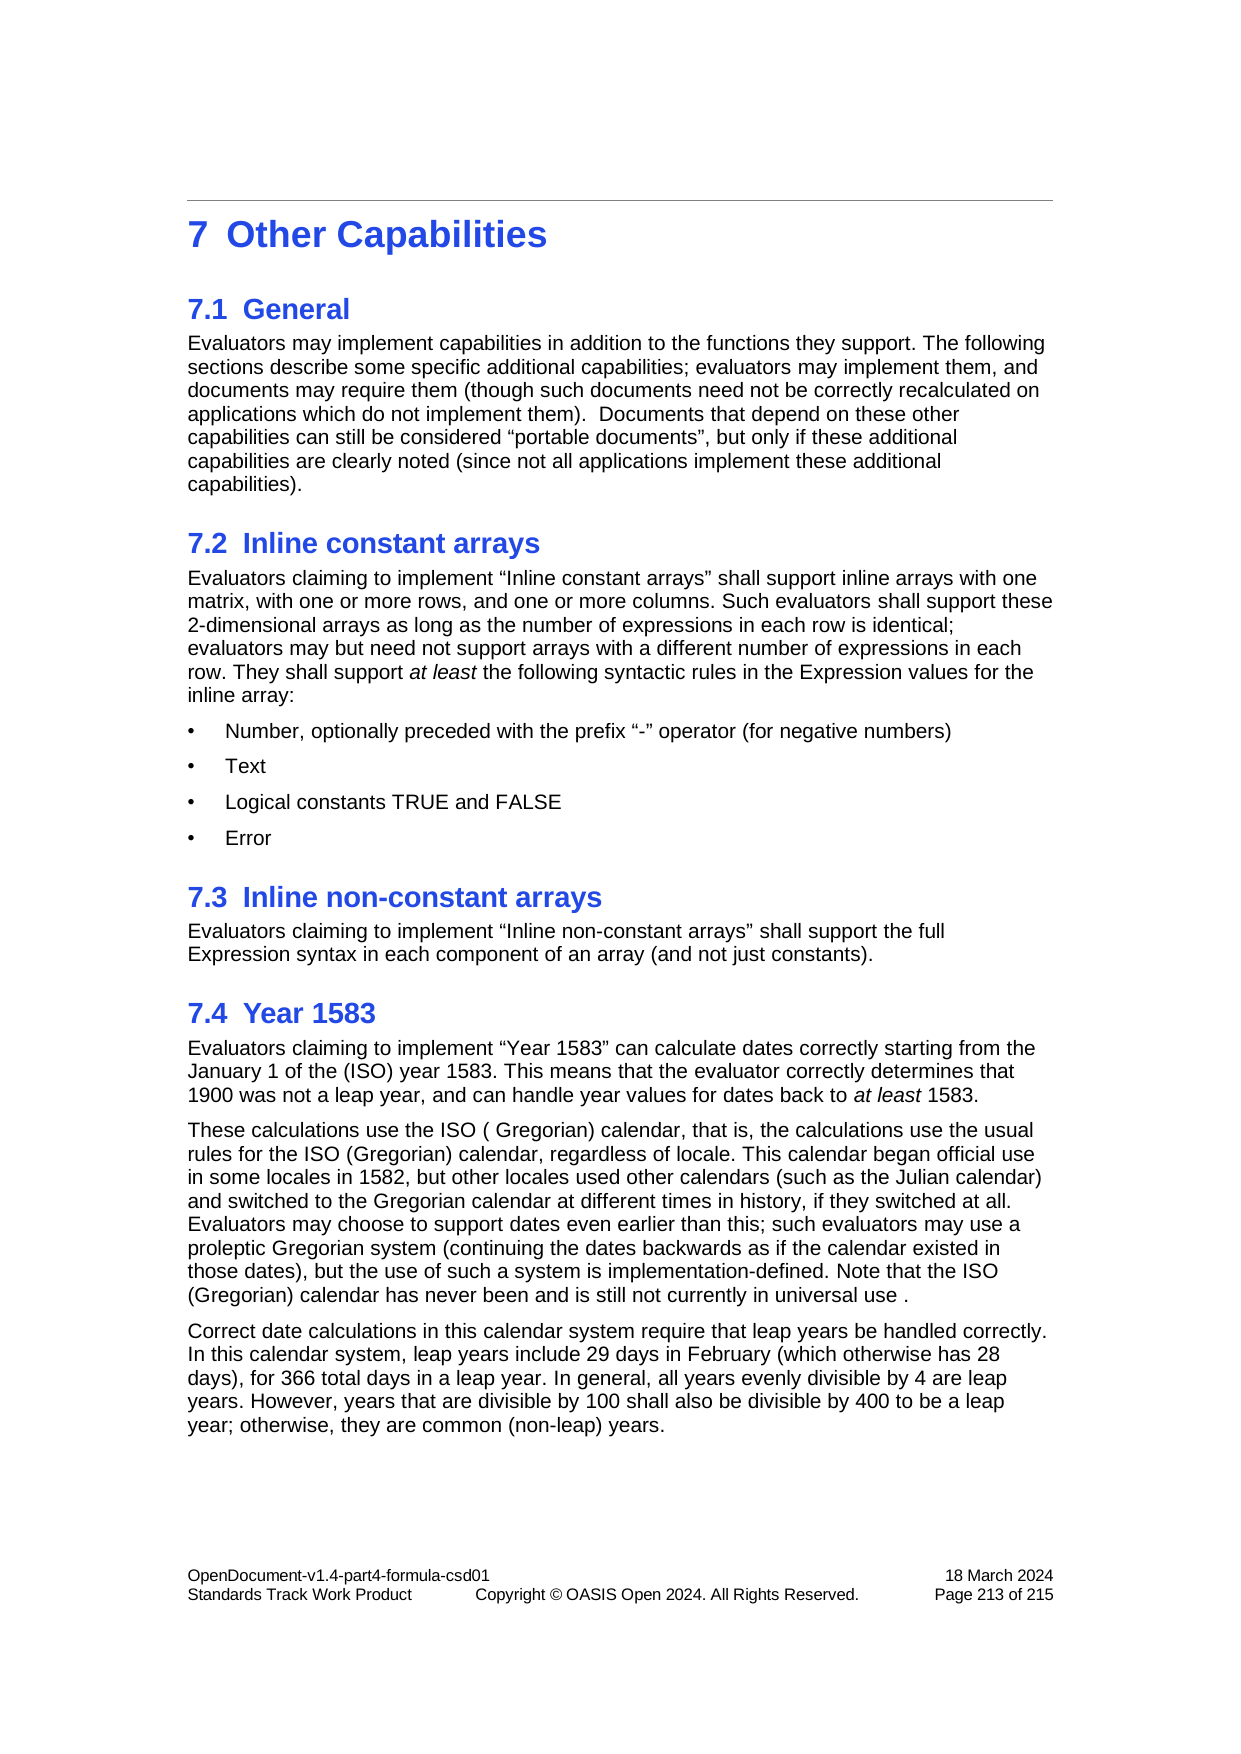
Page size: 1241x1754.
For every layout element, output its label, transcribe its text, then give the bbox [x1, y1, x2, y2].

text Evaluators may implement capabilities in addition to the functions they support. The following sections describe some specific additional capabilities; evaluators may implement them, and documents may require them (though such documents need not be correctly recalculated on applications which do not implement them). Documents that depend on these other capabilities can still be considered “portable documents”, but only if these additional capabilities are clearly noted (since not all applications implement these additional capabilities). [187, 332, 1053, 496]
subtitle Year 1583 [187, 997, 1053, 1030]
list Logical constants TRUE and FALSE [187, 791, 1053, 814]
list Number, optionally preceded with the prefix “-” operator (for negative numbers) [187, 719, 1053, 743]
subtitle General [187, 293, 1053, 326]
text Evaluators claiming to implement “Inline non-constant arrays” shall support the full Expression syntax in each component of an array (and not just constants). [187, 919, 1053, 966]
list Text [187, 755, 1053, 778]
list Error [187, 826, 1053, 850]
text Evaluators claiming to implement “Year 1583” can calculate dates correctly starting from the January 1 of the (ISO) year 1583. This means that the evaluator correctly determines that 1900 was not a leap year, and can handle year values for dates back to at least 1583. [187, 1036, 1053, 1107]
subtitle Inline non-constant arrays [187, 881, 1053, 913]
subtitle Inline constant arrays [187, 527, 1053, 560]
text Correct date calculations in this calendar system require that leap years be handled correctly. In this calendar system, leap years include 29 days in February (which otherwise has 28 days), for 366 total days in a leap year. In general, all years evenly divisible by 4 are leap years. However, years that are divisible by 100 shall also be divisible by 400 to be a leap year; otherwise, they are common (non-leap) years. [187, 1319, 1053, 1437]
text These calculations use the ISO ( Gregorian) calendar, that is, the calculations use the usual rules for the ISO (Gregorian) calendar, regardless of locale. This calendar began official use in some locales in 1582, but other locales used other calendars (such as the Julian calendar) and switched to the Gregorian calendar at different times in history, if they switched at all. Evaluators may choose to support dates even earlier than this; such evaluators may use a proleptic Gregorian system (continuing the dates backwards as if the calendar existed in those dates), but the use of such a system is implementation-defined. Note that the ISO (Gregorian) calendar has never been and is still not currently in universal use . [187, 1119, 1053, 1307]
text Evaluators claiming to implement “Inline constant arrays” shall support inline arrays with one matrix, with one or more rows, and one or more columns. Such evaluators shall support these 2-dimensional arrays as long as the number of expressions in each row is identical; evaluators may but need not support arrays with a different number of expressions in each row. They shall support at least the following syntactic rules in the Expression values for the inline array: [187, 566, 1053, 707]
subtitle Other Capabilities [187, 201, 1053, 256]
